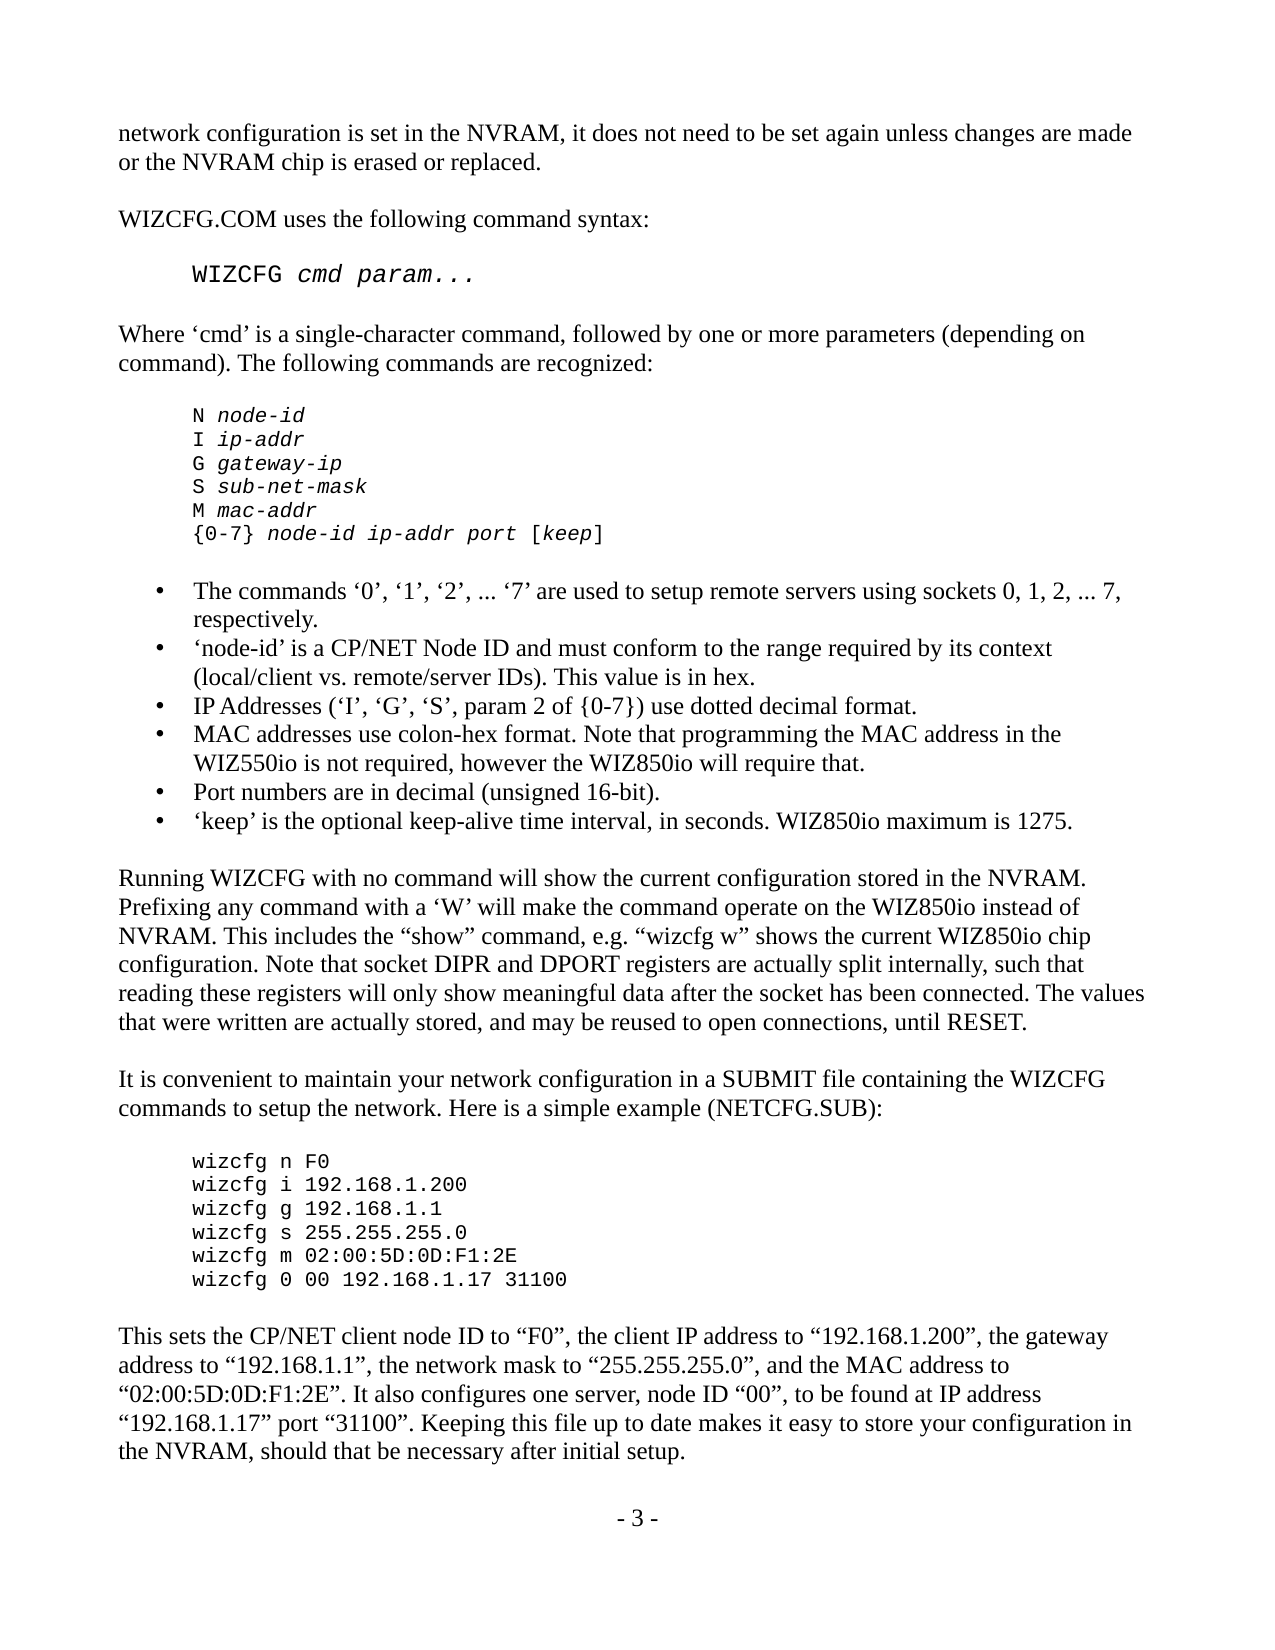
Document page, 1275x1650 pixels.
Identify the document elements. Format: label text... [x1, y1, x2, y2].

text wizcfg g 192.168.1.1 [192, 1198, 1157, 1222]
text wizcfg s 255.255.255.0 [192, 1222, 1157, 1245]
text M mac-addr [192, 500, 1157, 523]
list MAC addresses use colon-hex format. Note that programming the MAC address in the WIZ550io is not required, however the WIZ850io will require that. [156, 719, 1157, 777]
list Port numbers are in decimal (unsigned 16-bit). [156, 777, 1157, 806]
text wizcfg n F0 [192, 1151, 1157, 1174]
text wizcfg 0 00 192.168.1.17 31100 [192, 1269, 1157, 1293]
text WIZCFG cmd param... [192, 262, 1157, 290]
text network configuration is set in the NVRAM, it does not need to be set again unless changes are made or the NVRAM chip is erased or replaced. [118, 118, 1157, 176]
text N node-id [192, 405, 1157, 429]
text S sub-net-mask [192, 476, 1157, 500]
text I ip-addr [192, 429, 1157, 452]
text {0-7} node-id ip-addr port [keep] [192, 523, 1157, 547]
text WIZCFG.COM uses the following command syntax: [118, 204, 1157, 233]
text It is convenient to maintain your network configuration in a SUBMIT file containing the WIZCFG commands to setup the network. Here is a simple example (NETCFG.SUB): [118, 1064, 1157, 1122]
text Where ‘cmd’ is a single-character command, followed by one or more parameters (depending on command). The following commands are recognized: [118, 319, 1157, 376]
text wizcfg i 192.168.1.200 [192, 1174, 1157, 1198]
text G gateway-ip [192, 452, 1157, 476]
text Running WIZCFG with no command will show the current configuration stored in the NVRAM. Prefixing any command with a ‘W’ will make the command operate on the WIZ850io instead of NVRAM. This includes the “show” command, e.g. “wizcfg w” shows the current WIZ850io chip configuration. Note that socket DIPR and DPORT registers are actually split internally, such that reading these registers will only show meaningful data after the socket has been connected. The values that were written are actually stored, and may be reused to open connections, until RESET. [118, 863, 1157, 1036]
list ‘keep’ is the optional keep-alive time interval, in seconds. WIZ850io maximum is 1275. [156, 806, 1157, 834]
list IP Addresses (‘I’, ‘G’, ‘S’, param 2 of {0-7}) use dotted decimal format. [156, 691, 1157, 719]
list ‘node-id’ is a CP/NET Node ID and must conform to the range required by its context (local/client vs. remote/server IDs). This value is in hex. [156, 633, 1157, 691]
text This sets the CP/NET client node ID to “F0”, the client IP address to “192.168.1.200”, the gateway address to “192.168.1.1”, the network mask to “255.255.255.0”, and the MAC address to “02:00:5D:0D:F1:2E”. It also configures one server, node ID “00”, to be found at IP address “192.168.1.17” port “31100”. Keeping this file up to date makes it easy to store your configuration in the NVRAM, should that be necessary after initial setup. [118, 1321, 1157, 1465]
text wizcfg m 02:00:5D:0D:F1:2E [192, 1245, 1157, 1269]
list The commands ‘0’, ‘1’, ‘2’, ... ‘7’ are used to setup remote servers using sockets 0, 1, 2, ... 7, respectively. [156, 576, 1157, 633]
